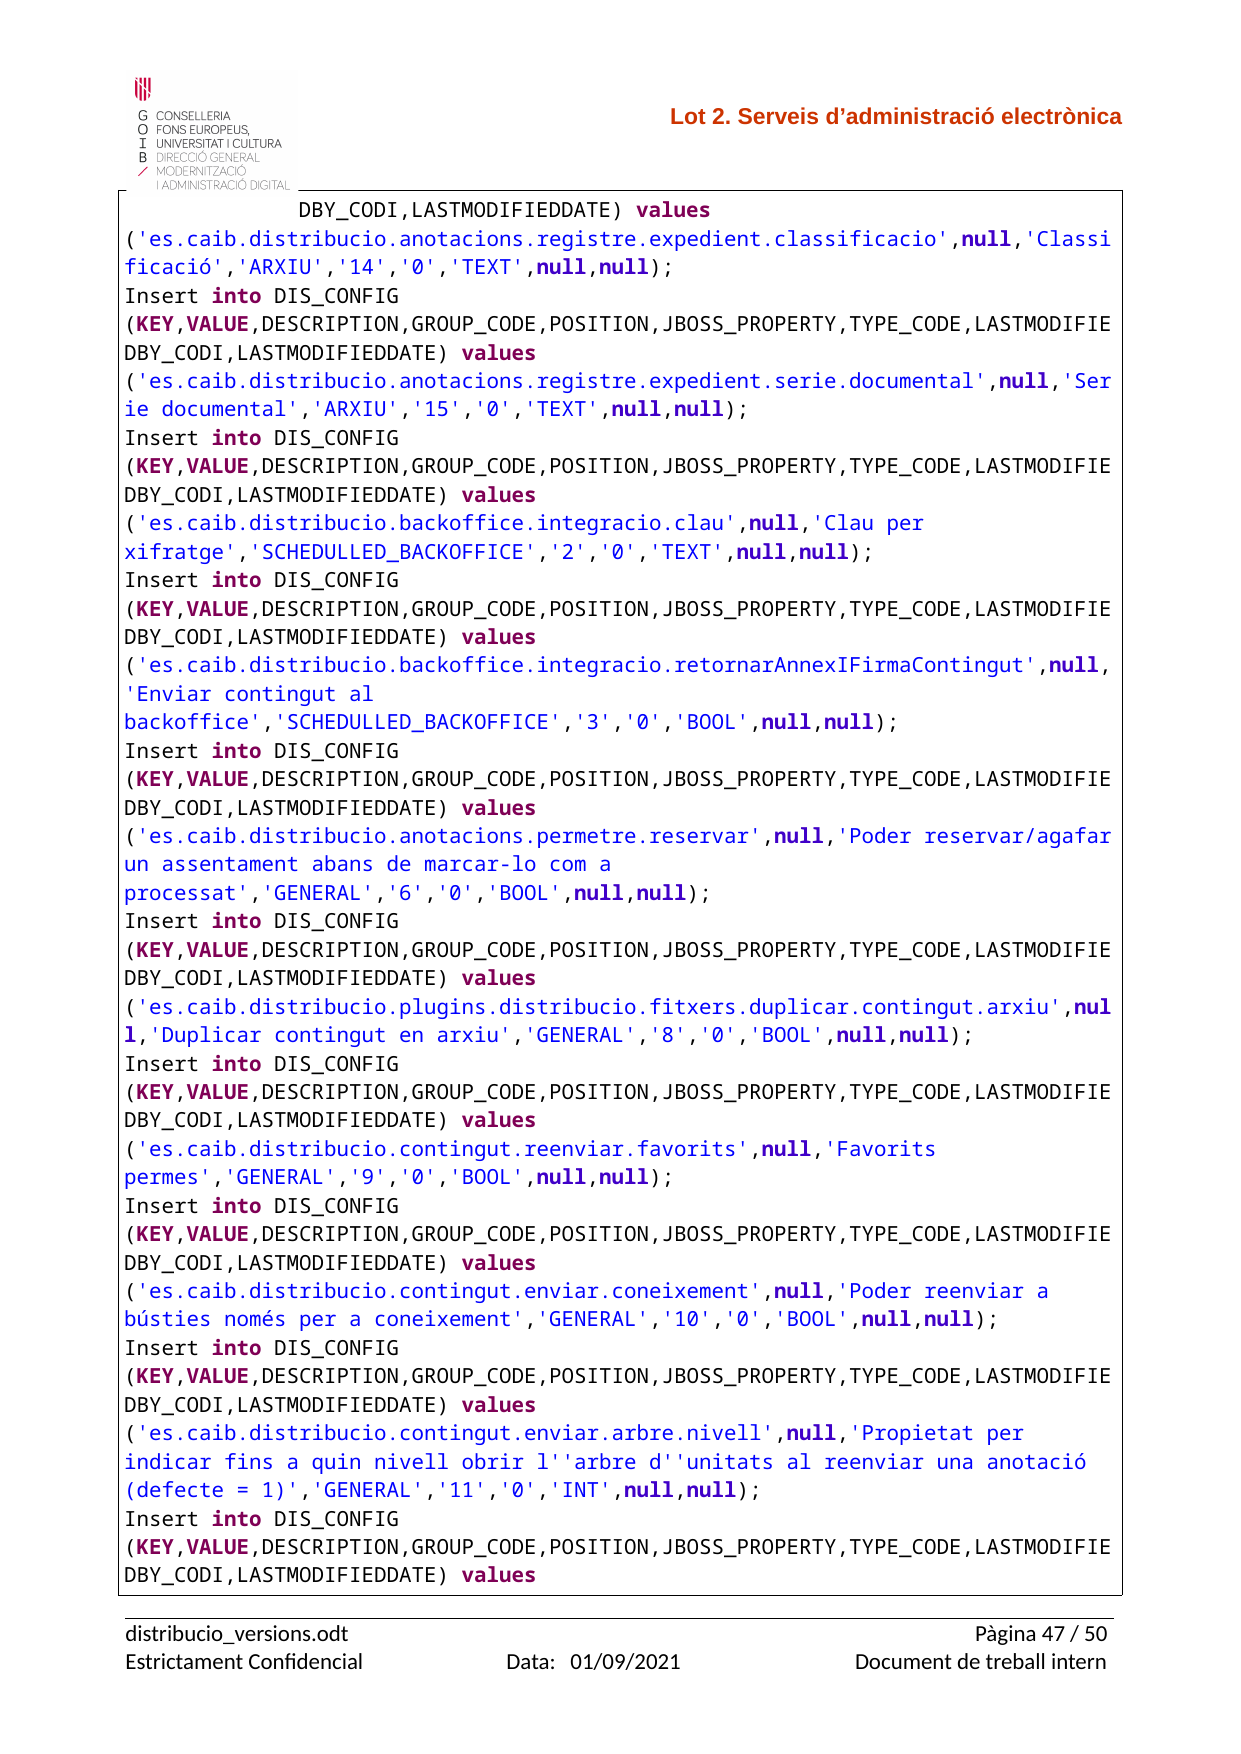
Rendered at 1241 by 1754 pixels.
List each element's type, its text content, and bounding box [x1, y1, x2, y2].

picture [126, 70, 299, 197]
table_header DBY_CODI,LASTMODIFIEDDATE) values ('es.caib.distribucio.anotacions.registre.expedient.classificacio',null,'Classificació','ARXIU','14','0','TEXT',null,null); Insert into DIS_CONFIG (KEY,VALUE,DESCRIPTION,GROUP_CODE,POSITION,JBOSS_PROPERTY,TYPE_CODE,LASTMODIFIEDBY_CODI,LASTMODIFIEDDATE) values ('es.caib.distribucio.anotacions.registre.expedient.serie.documental',null,'Serie documental','ARXIU','15','0','TEXT',null,null); Insert into DIS_CONFIG (KEY,VALUE,DESCRIPTION,GROUP_CODE,POSITION,JBOSS_PROPERTY,TYPE_CODE,LASTMODIFIEDBY_CODI,LASTMODIFIEDDATE) values ('es.caib.distribucio.backoffice.integracio.clau',null,'Clau per xifratge','SCHEDULLED_BACKOFFICE','2','0','TEXT',null,null); Insert into DIS_CONFIG (KEY,VALUE,DESCRIPTION,GROUP_CODE,POSITION,JBOSS_PROPERTY,TYPE_CODE,LASTMODIFIEDBY_CODI,LASTMODIFIEDDATE) values ('es.caib.distribucio.backoffice.integracio.retornarAnnexIFirmaContingut',null,'Enviar contingut al backoffice','SCHEDULLED_BACKOFFICE','3','0','BOOL',null,null); Insert into DIS_CONFIG (KEY,VALUE,DESCRIPTION,GROUP_CODE,POSITION,JBOSS_PROPERTY,TYPE_CODE,LASTMODIFIEDBY_CODI,LASTMODIFIEDDATE) values ('es.caib.distribucio.anotacions.permetre.reservar',null,'Poder reservar/agafar un assentament abans de marcar-lo com a processat','GENERAL','6','0','BOOL',null,null); Insert into DIS_CONFIG (KEY,VALUE,DESCRIPTION,GROUP_CODE,POSITION,JBOSS_PROPERTY,TYPE_CODE,LASTMODIFIEDBY_CODI,LASTMODIFIEDDATE) values ('es.caib.distribucio.plugins.distribucio.fitxers.duplicar.contingut.arxiu',null,'Duplicar contingut en arxiu','GENERAL','8','0','BOOL',null,null); Insert into DIS_CONFIG (KEY,VALUE,DESCRIPTION,GROUP_CODE,POSITION,JBOSS_PROPERTY,TYPE_CODE,LASTMODIFIEDBY_CODI,LASTMODIFIEDDATE) values ('es.caib.distribucio.contingut.reenviar.favorits',null,'Favorits permes','GENERAL','9','0','BOOL',null,null); Insert into DIS_CONFIG (KEY,VALUE,DESCRIPTION,GROUP_CODE,POSITION,JBOSS_PROPERTY,TYPE_CODE,LASTMODIFIEDBY_CODI,LASTMODIFIEDDATE) values ('es.caib.distribucio.contingut.enviar.coneixement',null,'Poder reenviar a bústies només per a coneixement','GENERAL','10','0','BOOL',null,null); Insert into DIS_CONFIG (KEY,VALUE,DESCRIPTION,GROUP_CODE,POSITION,JBOSS_PROPERTY,TYPE_CODE,LASTMODIFIEDBY_CODI,LASTMODIFIEDDATE) values ('es.caib.distribucio.contingut.enviar.arbre.nivell',null,'Propietat per indicar fins a quin nivell obrir l''arbre d''unitats al reenviar una anotació (defecte = 1)','GENERAL','11','0','INT',null,null); Insert into DIS_CONFIG (KEY,VALUE,DESCRIPTION,GROUP_CODE,POSITION,JBOSS_PROPERTY,TYPE_CODE,LASTMODIFIEDBY_CODI,LASTMODIFIEDDATE) values [119, 191, 1122, 1595]
